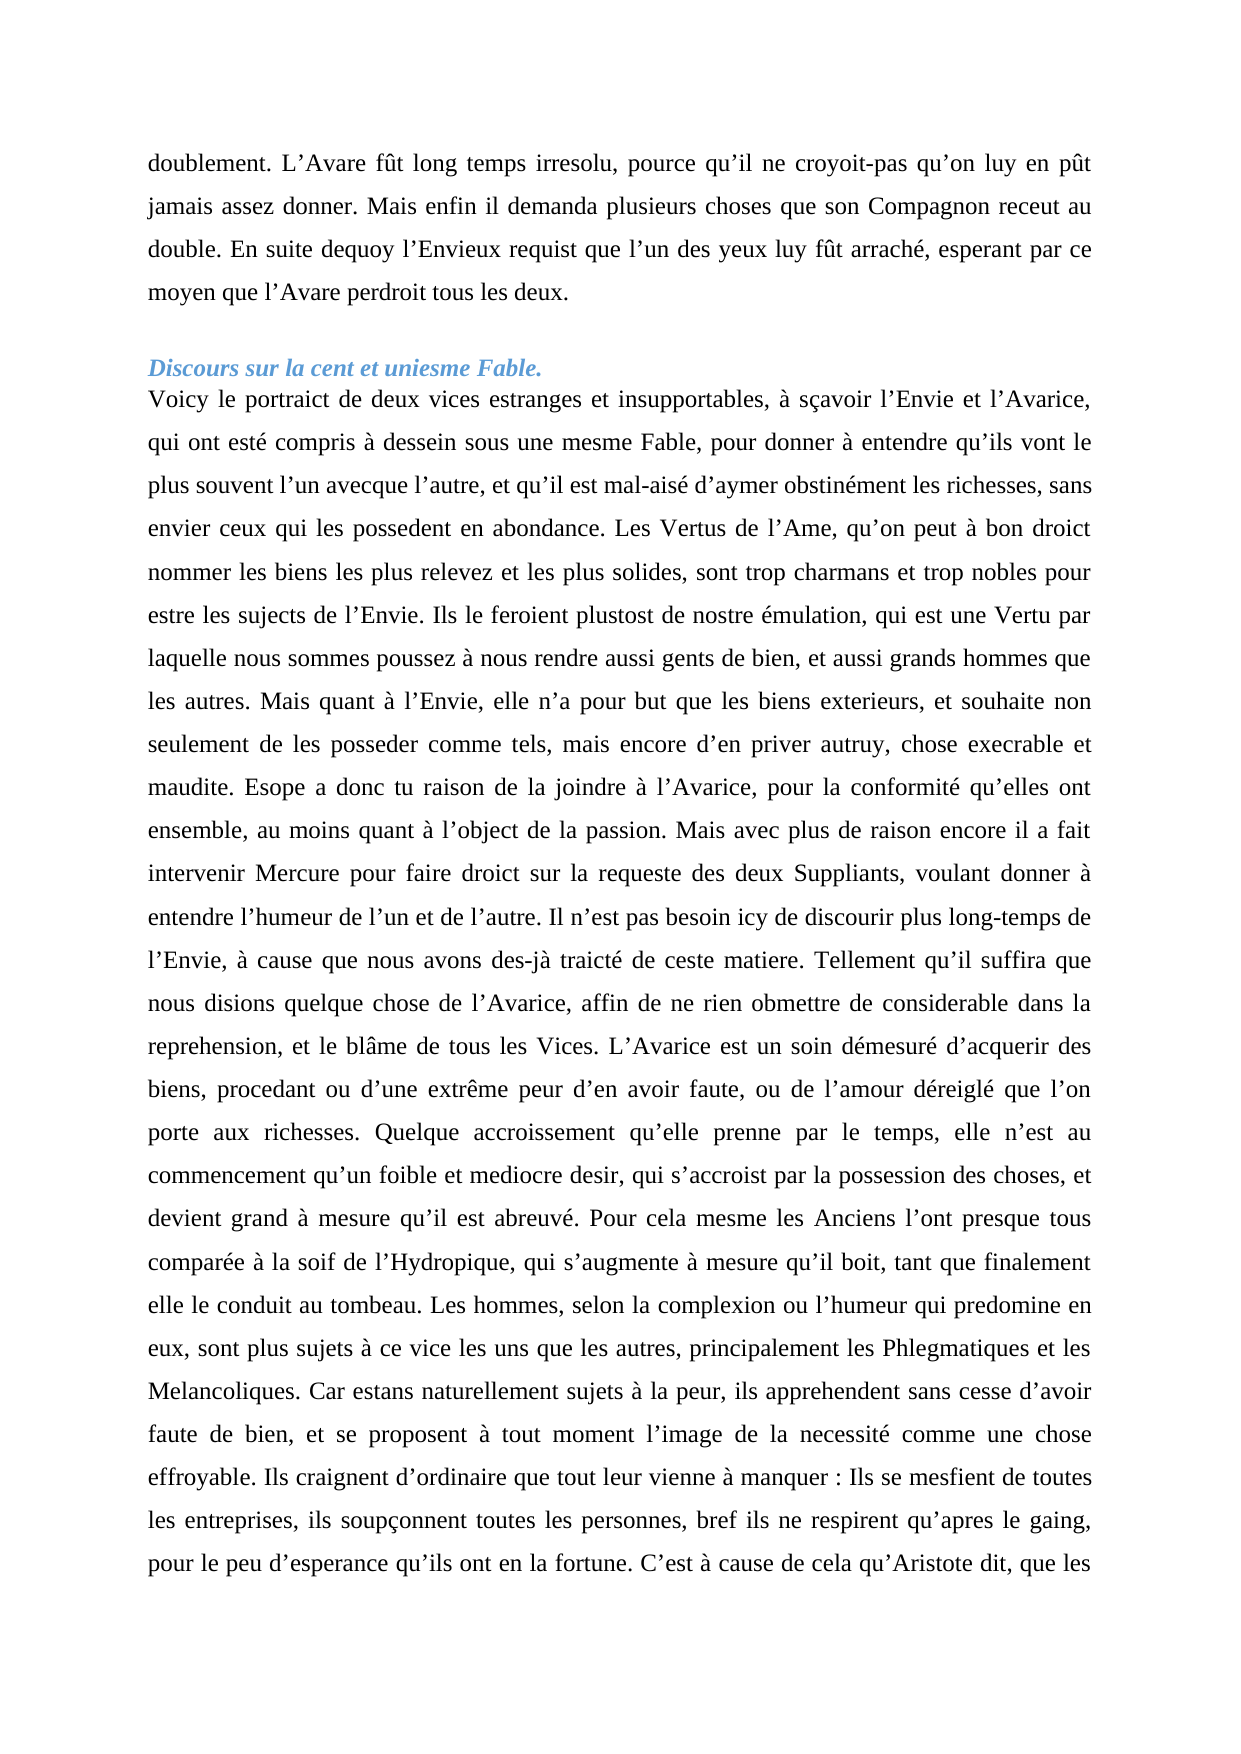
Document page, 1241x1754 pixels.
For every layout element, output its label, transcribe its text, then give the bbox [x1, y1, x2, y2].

text doublement. L’Avare fût long temps irresolu, pource qu’il ne croyoit-pas qu’on luy en pût jamais assez donner. Mais enfin il demanda plusieurs choses que son Compagnon receut au double. En suite dequoy l’Envieux requist que l’un des yeux luy fût arraché, esperant par ce moyen que l’Avare perdroit tous les deux. [148, 148, 1093, 306]
subtitle Discours sur la cent et uniesme Fable. [148, 353, 1093, 382]
text Voicy le portraict de deux vices estranges et insupportables, à sçavoir l’Envie et l’Avarice, qui ont esté compris à dessein sous une mesme Fable, pour donner à entendre qu’ils vont le plus souvent l’un avecque l’autre, et qu’il est mal-aisé d’aymer obstinément les richesses, sans envier ceux qui les possedent en abondance. Les Vertus de l’Ame, qu’on peut à bon droict nommer les biens les plus relevez et les plus solides, sont trop charmans et trop nobles pour estre les sujects de l’Envie. Ils le feroient plustost de nostre émulation, qui est une Vertu par laquelle nous sommes poussez à nous rendre aussi gents de bien, et aussi grands hommes que les autres. Mais quant à l’Envie, elle n’a pour but que les biens exterieurs, et souhaite non seulement de les posseder comme tels, mais encore d’en priver autruy, chose execrable et maudite. Esope a donc tu raison de la joindre à l’Avarice, pour la conformité qu’elles ont ensemble, au moins quant à l’object de la passion. Mais avec plus de raison encore il a fait intervenir Mercure pour faire droict sur la requeste des deux Suppliants, voulant donner à entendre l’humeur de l’un et de l’autre. Il n’est pas besoin icy de discourir plus long-temps de l’Envie, à cause que nous avons des-jà traicté de ceste matiere. Tellement qu’il suffira que nous disions quelque chose de l’Avarice, affin de ne rien obmettre de considerable dans la reprehension, et le blâme de tous les Vices. L’Avarice est un soin démesuré d’acquerir des biens, procedant ou d’une extrême peur d’en avoir faute, ou de l’amour déreiglé que l’on porte aux richesses. Quelque accroissement qu’elle prenne par le temps, elle n’est au commencement qu’un foible et mediocre desir, qui s’accroist par la possession des choses, et devient grand à mesure qu’il est abreuvé. Pour cela mesme les Anciens l’ont presque tous comparée à la soif de l’Hydropique, qui s’augmente à mesure qu’il boit, tant que finalement elle le conduit au tombeau. Les hommes, selon la complexion ou l’humeur qui predomine en eux, sont plus sujets à ce vice les uns que les autres, principalement les Phlegmatiques et les Melancoliques. Car estans naturellement sujets à la peur, ils apprehendent sans cesse d’avoir faute de bien, et se proposent à tout moment l’image de la necessité comme une chose effroyable. Ils craignent d’ordinaire que tout leur vienne à manquer : Ils se mesfient de toutes les entreprises, ils soupçonnent toutes les personnes, bref ils ne respirent qu’apres le gaing, pour le peu d’esperance qu’ils ont en la fortune. C’est à cause de cela qu’Aristote dit, que les [148, 384, 1093, 1577]
